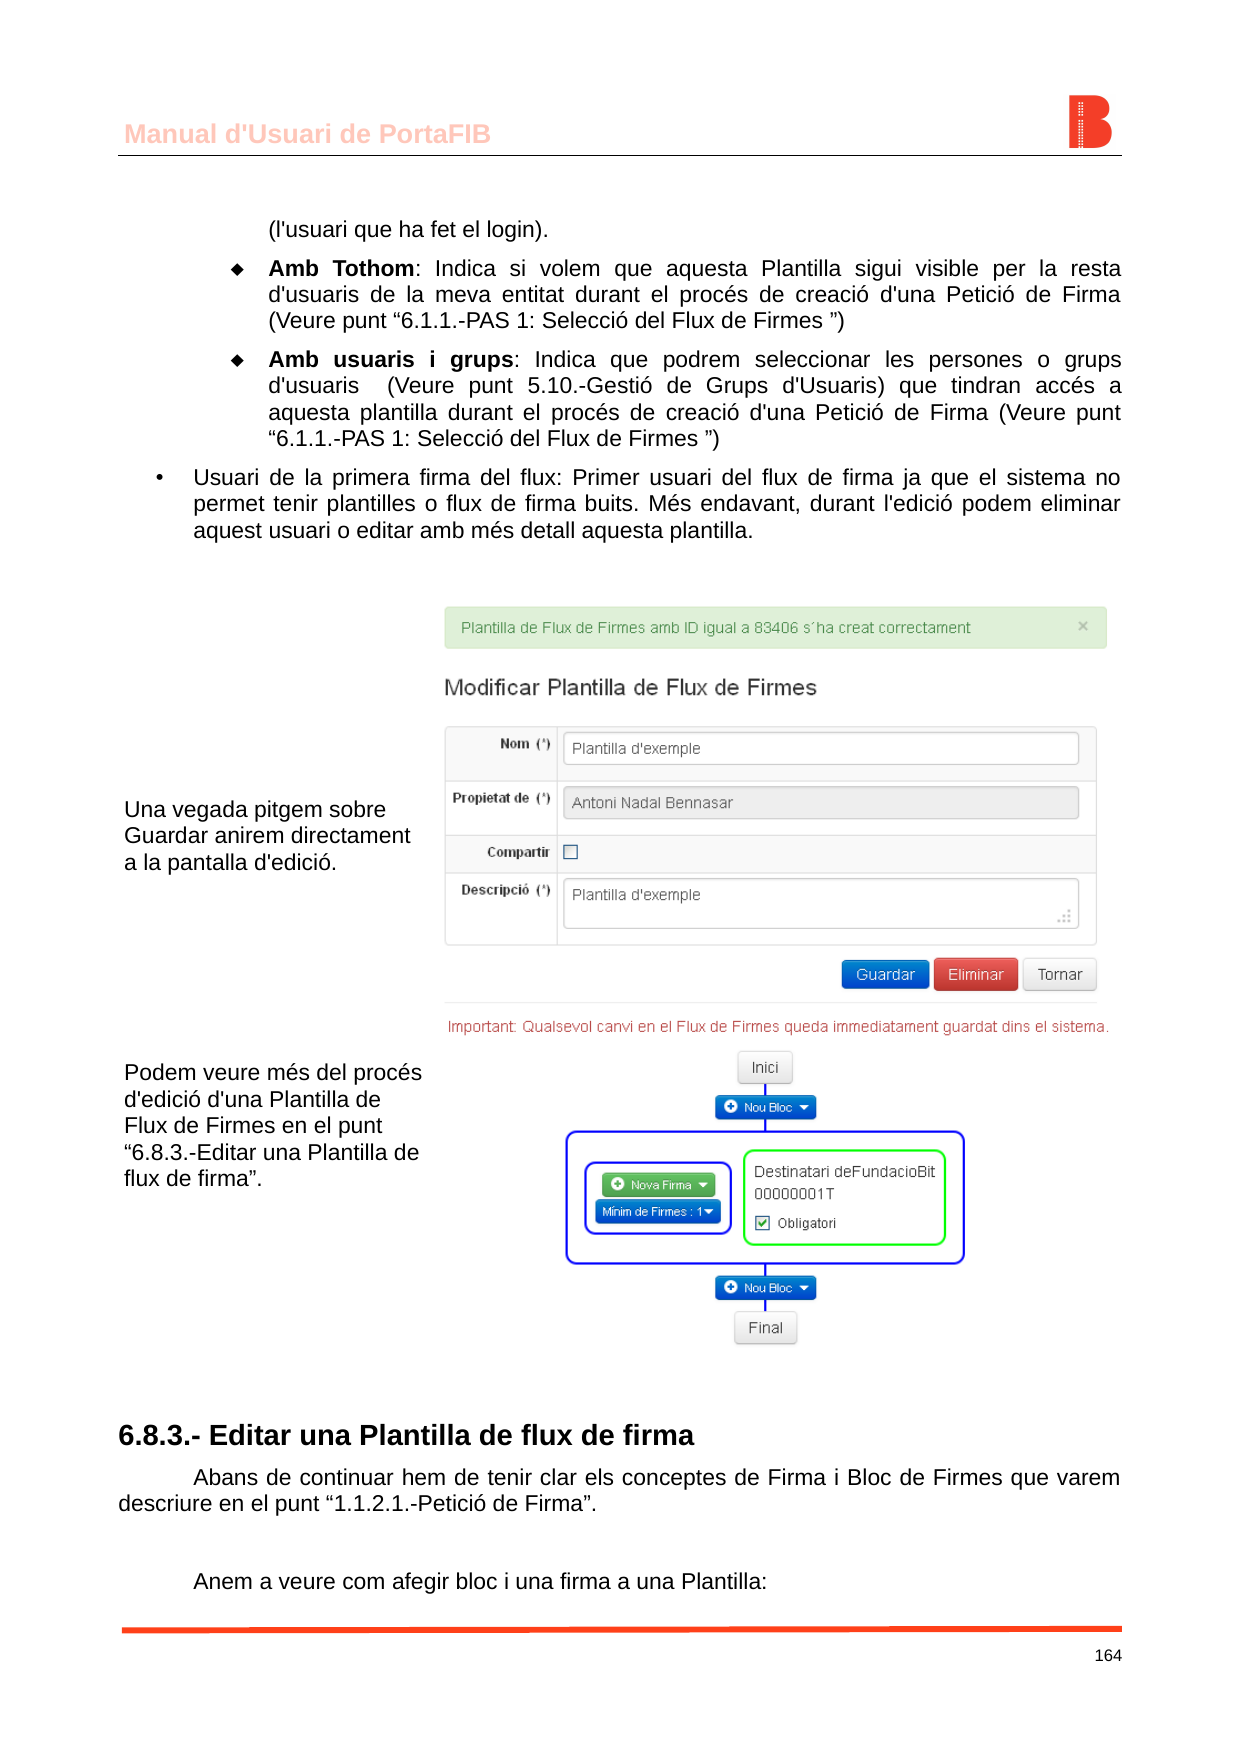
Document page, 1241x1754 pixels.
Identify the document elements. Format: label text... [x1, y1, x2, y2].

list Amb Tothom: Indica si volem que aquesta Plantilla sigui visible per la resta d'usuaris de la meva entitat durant el procés de creació d'una Petició de Firma (Veure punt “6.1.1PAS 1: Selecció del Flux de Firmes ”) [231, 254, 1122, 334]
subtitle Editar una Plantilla de flux de firma [118, 1418, 1122, 1451]
table_header [433, 595, 1122, 1393]
list Usuari de la primera firma del flux: Primer usuari del flux de firma ja que el sistema no permet tenir plantilles o flux de firma buits. Més endavant, durant l'edició podem eliminar aquest usuari o editar amb més detall aquesta plantilla. [156, 464, 1122, 543]
list Amb usuaris i grups: Indica que podrem seleccionar les persones o grups d'usuaris (Veure punt 5.10Gestió de Grups d'Usuaris) que tindran accés a aquesta plantilla durant el procés de creació d'una Petició de Firma (Veure punt “6.1.1PAS 1: Selecció del Flux de Firmes ”) [231, 346, 1122, 452]
picture [438, 600, 1117, 1361]
text Anem a veure com afegir bloc i una firma a una Plantilla: [118, 1568, 1122, 1594]
table_header Una vegada pitgem sobre Guardar anirem directament a la pantalla d'edició. Podem veure més del procés d'edició d'una Plantilla de Flux de Firmes en el punt “6.8.3Editar una Plantilla de flux de firma”. [118, 595, 433, 1393]
list (l'usuari que ha fet el login). [231, 216, 1122, 242]
picture [1063, 94, 1117, 150]
text Abans de continuar hem de tenir clar els conceptes de Firma i Bloc de Firmes que varem descriure en el punt “1.1.2.1Petició de Firma”. [118, 1464, 1122, 1516]
